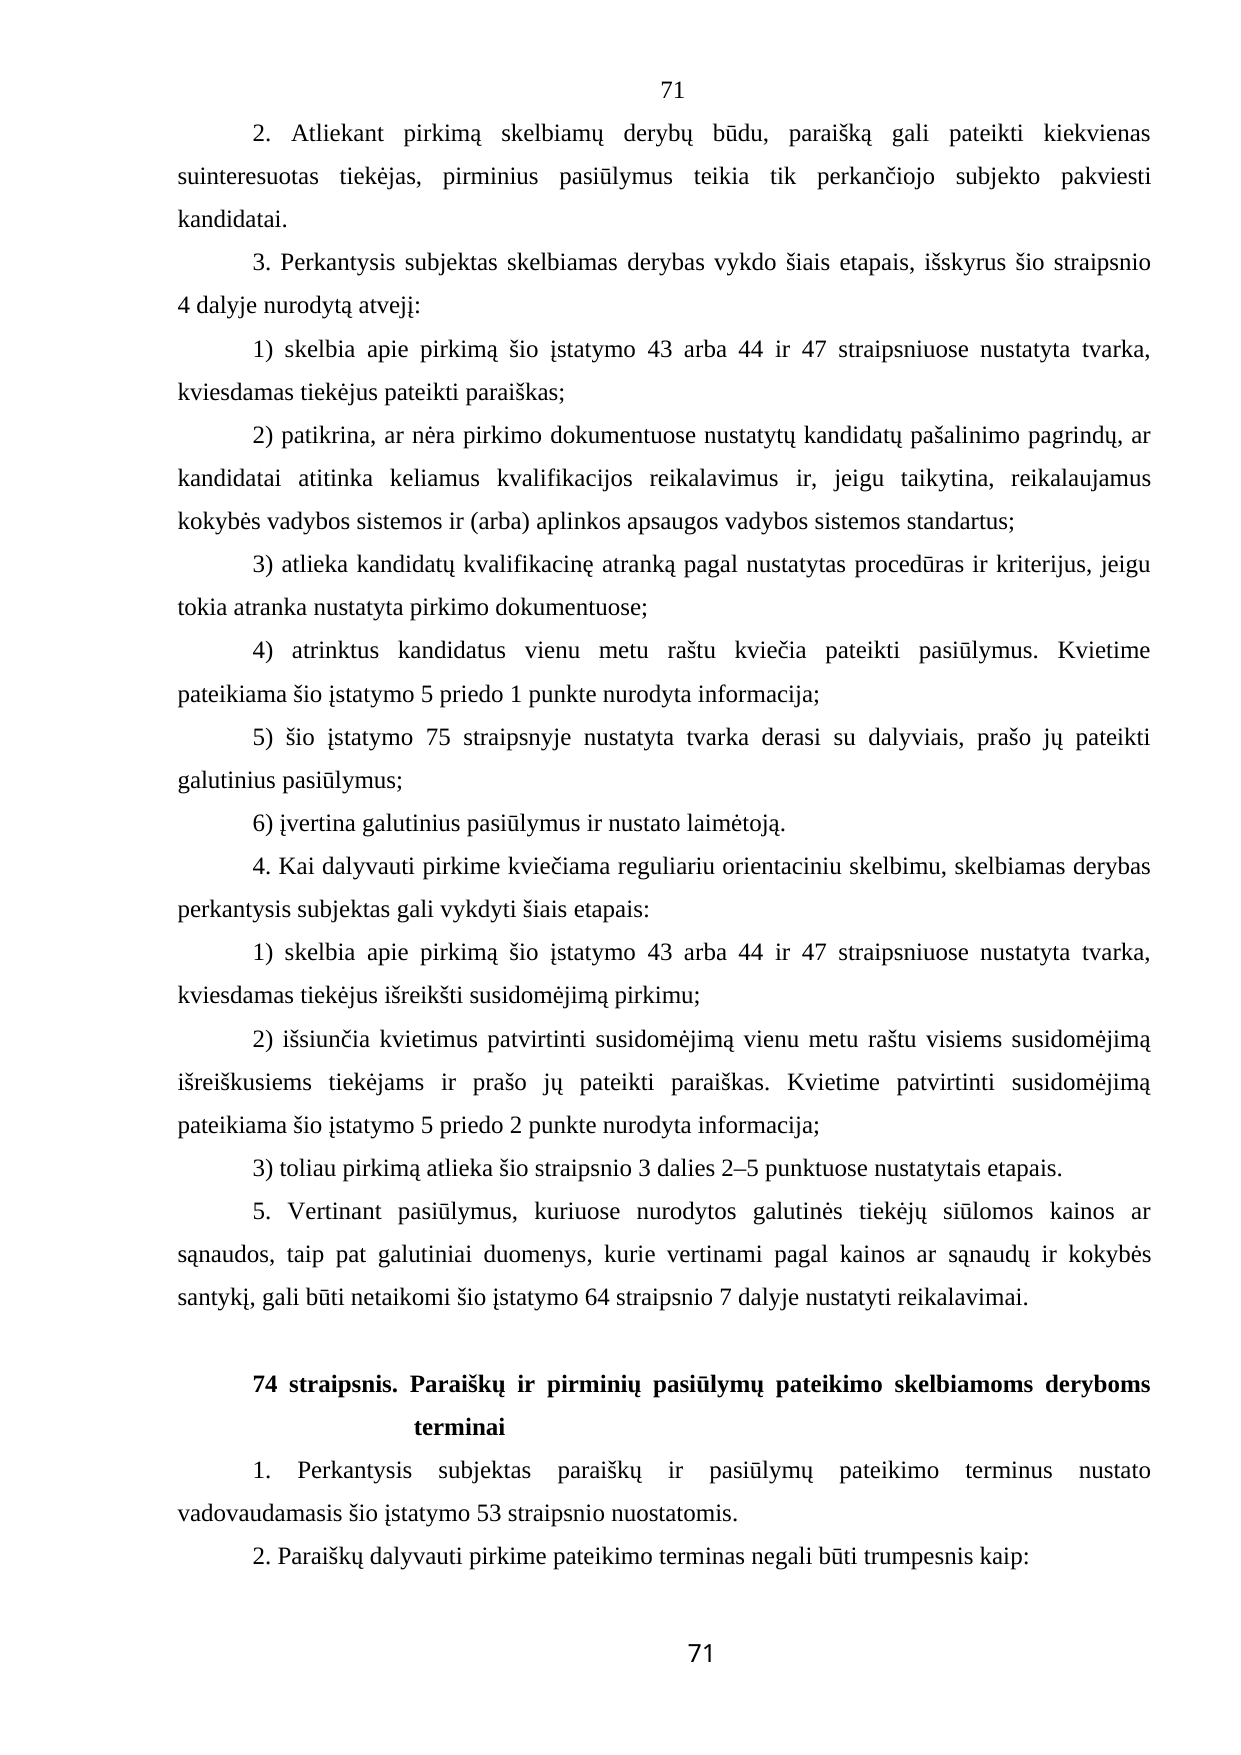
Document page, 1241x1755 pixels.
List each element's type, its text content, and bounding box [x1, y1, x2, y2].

text 5) šio įstatymo 75 straipsnyje nustatyta tvarka derasi su dalyviais, prašo jų pateikti galutinius pasiūlymus; [177, 722, 1152, 794]
text 3) toliau pirkimą atlieka šio straipsnio 3 dalies 2–5 punktuose nustatytais etapais. [177, 1153, 1152, 1182]
text 3) atlieka kandidatų kvalifikacinę atranką pagal nustatytas procedūras ir kriterijus, jeigu tokia atranka nustatyta pirkimo dokumentuose; [177, 549, 1152, 621]
text 1) skelbia apie pirkimą šio įstatymo 43 arba 44 ir 47 straipsniuose nustatyta tvarka, kviesdamas tiekėjus išreikšti susidomėjimą pirkimu; [177, 937, 1152, 1009]
text 4. Kai dalyvauti pirkime kviečiama reguliariu orientaciniu skelbimu, skelbiamas derybas perkantysis subjektas gali vykdyti šiais etapais: [177, 851, 1152, 923]
subtitle 1) skelbia apie pirkimą šio įstatymo 43 arba 44 ir 47 straipsniuose nustatyta tvarka, kviesdamas tiekėjus pateikti paraiškas; [177, 334, 1152, 406]
text 5. Vertinant pasiūlymus, kuriuose nurodytos galutinės tiekėjų siūlomos kainos ar sąnaudos, taip pat galutiniai duomenys, kurie vertinami pagal kainos ar sąnaudų ir kokybės santykį, gali būti netaikomi šio įstatymo 64 straipsnio 7 dalyje nustatyti reikalavimai. [177, 1196, 1152, 1311]
text 1. Perkantysis subjektas paraiškų ir pasiūlymų pateikimo terminus nustato vadovaudamasis šio įstatymo 53 straipsnio nuostatomis. [177, 1455, 1152, 1527]
text 2. Paraiškų dalyvauti pirkime pateikimo terminas negali būti trumpesnis kaip: [177, 1541, 1152, 1570]
text 4) atrinktus kandidatus vienu metu raštu kviečia pateikti pasiūlymus. Kvietime pateikiama šio įstatymo 5 priedo 1 punkte nurodyta informacija; [177, 636, 1152, 707]
text 6) įvertina galutinius pasiūlymus ir nustato laimėtoją. [177, 808, 1152, 837]
subtitle 74 straipsnis. Paraiškų ir pirminių pasiūlymų pateikimo skelbiamoms deryboms terminai [252, 1369, 1152, 1441]
text 2) patikrina, ar nėra pirkimo dokumentuose nustatytų kandidatų pašalinimo pagrindų, ar kandidatai atitinka keliamus kvalifikacijos reikalavimus ir, jeigu taikytina, reikalaujamus kokybės vadybos sistemos ir (arba) aplinkos apsaugos vadybos sistemos standartus; [177, 420, 1152, 535]
text 2. Atliekant pirkimą skelbiamų derybų būdu, paraišką gali pateikti kiekvienas suinteresuotas tiekėjas, pirminius pasiūlymus teikia tik perkančiojo subjekto pakviesti kandidatai. [177, 118, 1152, 233]
text 3. Perkantysis subjektas skelbiamas derybas vykdo šiais etapais, išskyrus šio straipsnio 4 dalyje nurodytą atvejį: [177, 247, 1152, 319]
text 2) išsiunčia kvietimus patvirtinti susidomėjimą vienu metu raštu visiems susidomėjimą išreiškusiems tiekėjams ir prašo jų pateikti paraiškas. Kvietime patvirtinti susidomėjimą pateikiama šio įstatymo 5 priedo 2 punkte nurodyta informacija; [177, 1024, 1152, 1139]
